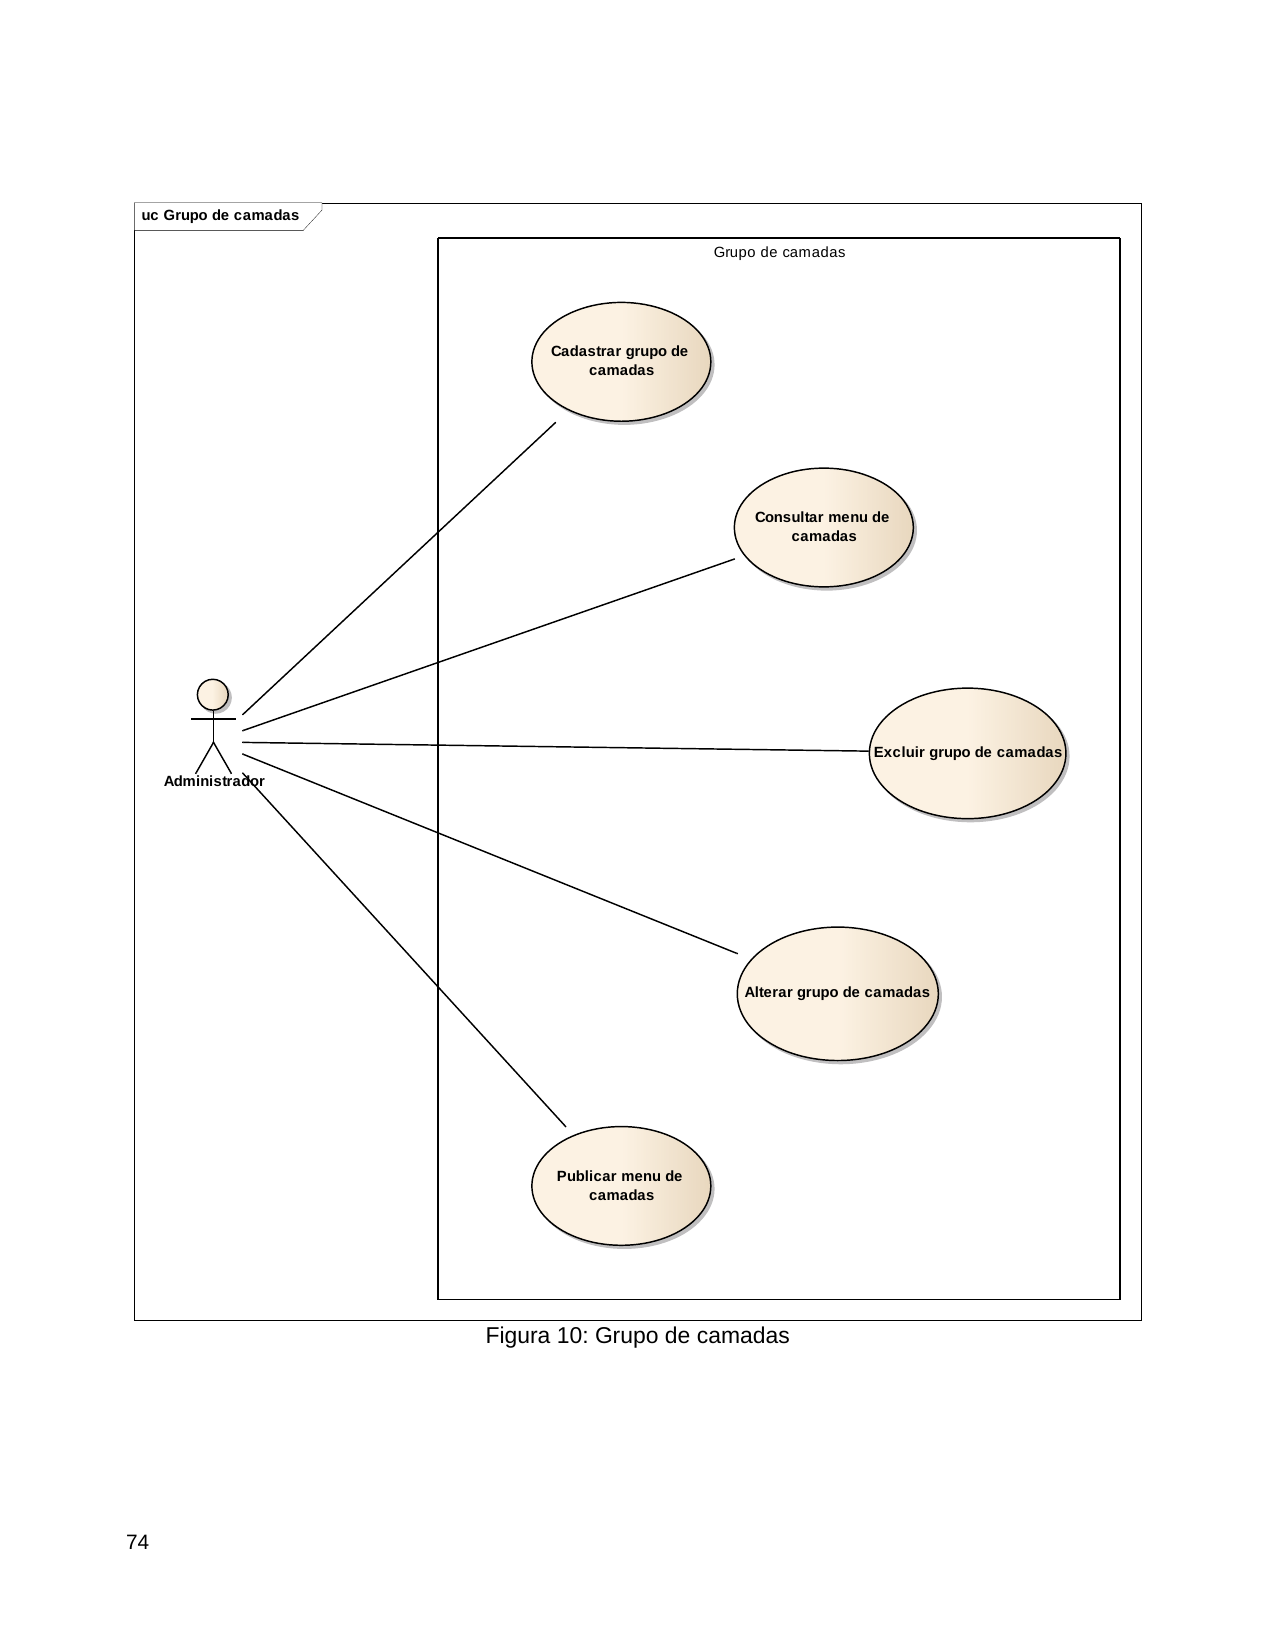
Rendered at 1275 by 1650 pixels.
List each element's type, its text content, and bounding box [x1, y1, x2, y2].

text Figura 10: Grupo de camadas [120, 1322, 1155, 1348]
